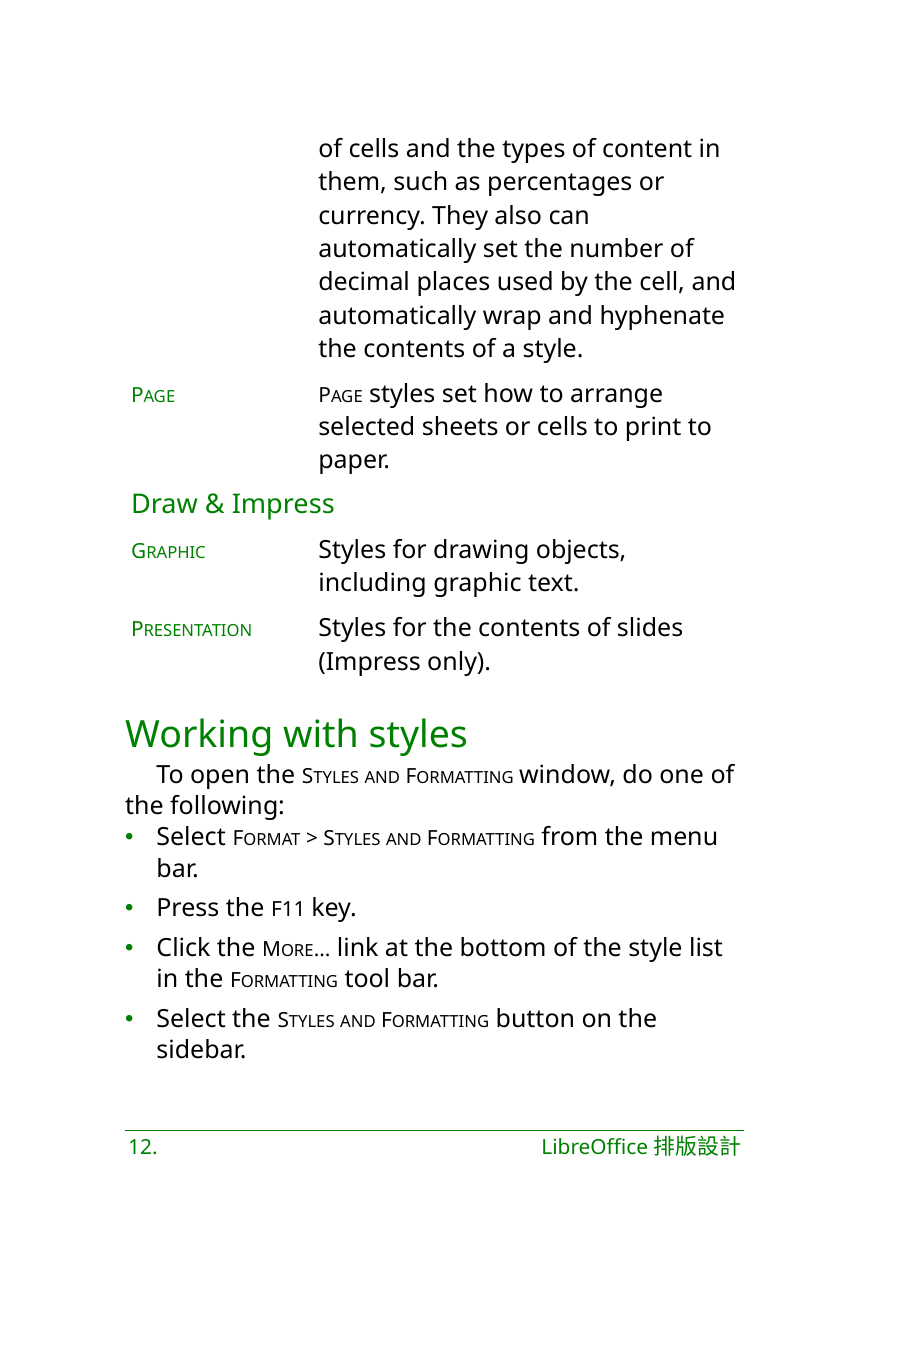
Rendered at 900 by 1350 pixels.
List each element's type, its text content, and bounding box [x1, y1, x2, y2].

text To open the Styles and Formatting window, do one of the following: [125, 758, 744, 821]
table_cell Page styles set how to arrange selected sheets or cells to print to paper. [313, 370, 744, 481]
table_cell Page [125, 370, 312, 481]
table_cell of cells and the types of content in them, such as percentages or currency. They also can automatically set the number of decimal places used by the cell, and automatically wrap and hyphenate the contents of a style. [313, 125, 744, 370]
list Select Format > Styles and Formatting from the menu bar. [125, 821, 744, 883]
table_cell Styles for drawing objects, including graphic text. [313, 526, 744, 604]
table_cell Styles for the contents of slides (Impress only). [313, 604, 744, 682]
list Click the More... link at the bottom of the style list in the Formatting tool bar. [125, 931, 744, 994]
list Select the Styles and Formatting button on the sidebar. [125, 1002, 744, 1064]
table_cell [125, 125, 312, 370]
subtitle Working with styles [125, 707, 744, 758]
table_cell Graphic [125, 526, 312, 604]
list Press the F11 key. [125, 892, 744, 923]
table_cell Draw & Impress [125, 481, 744, 526]
table_cell Presentation [125, 604, 312, 682]
